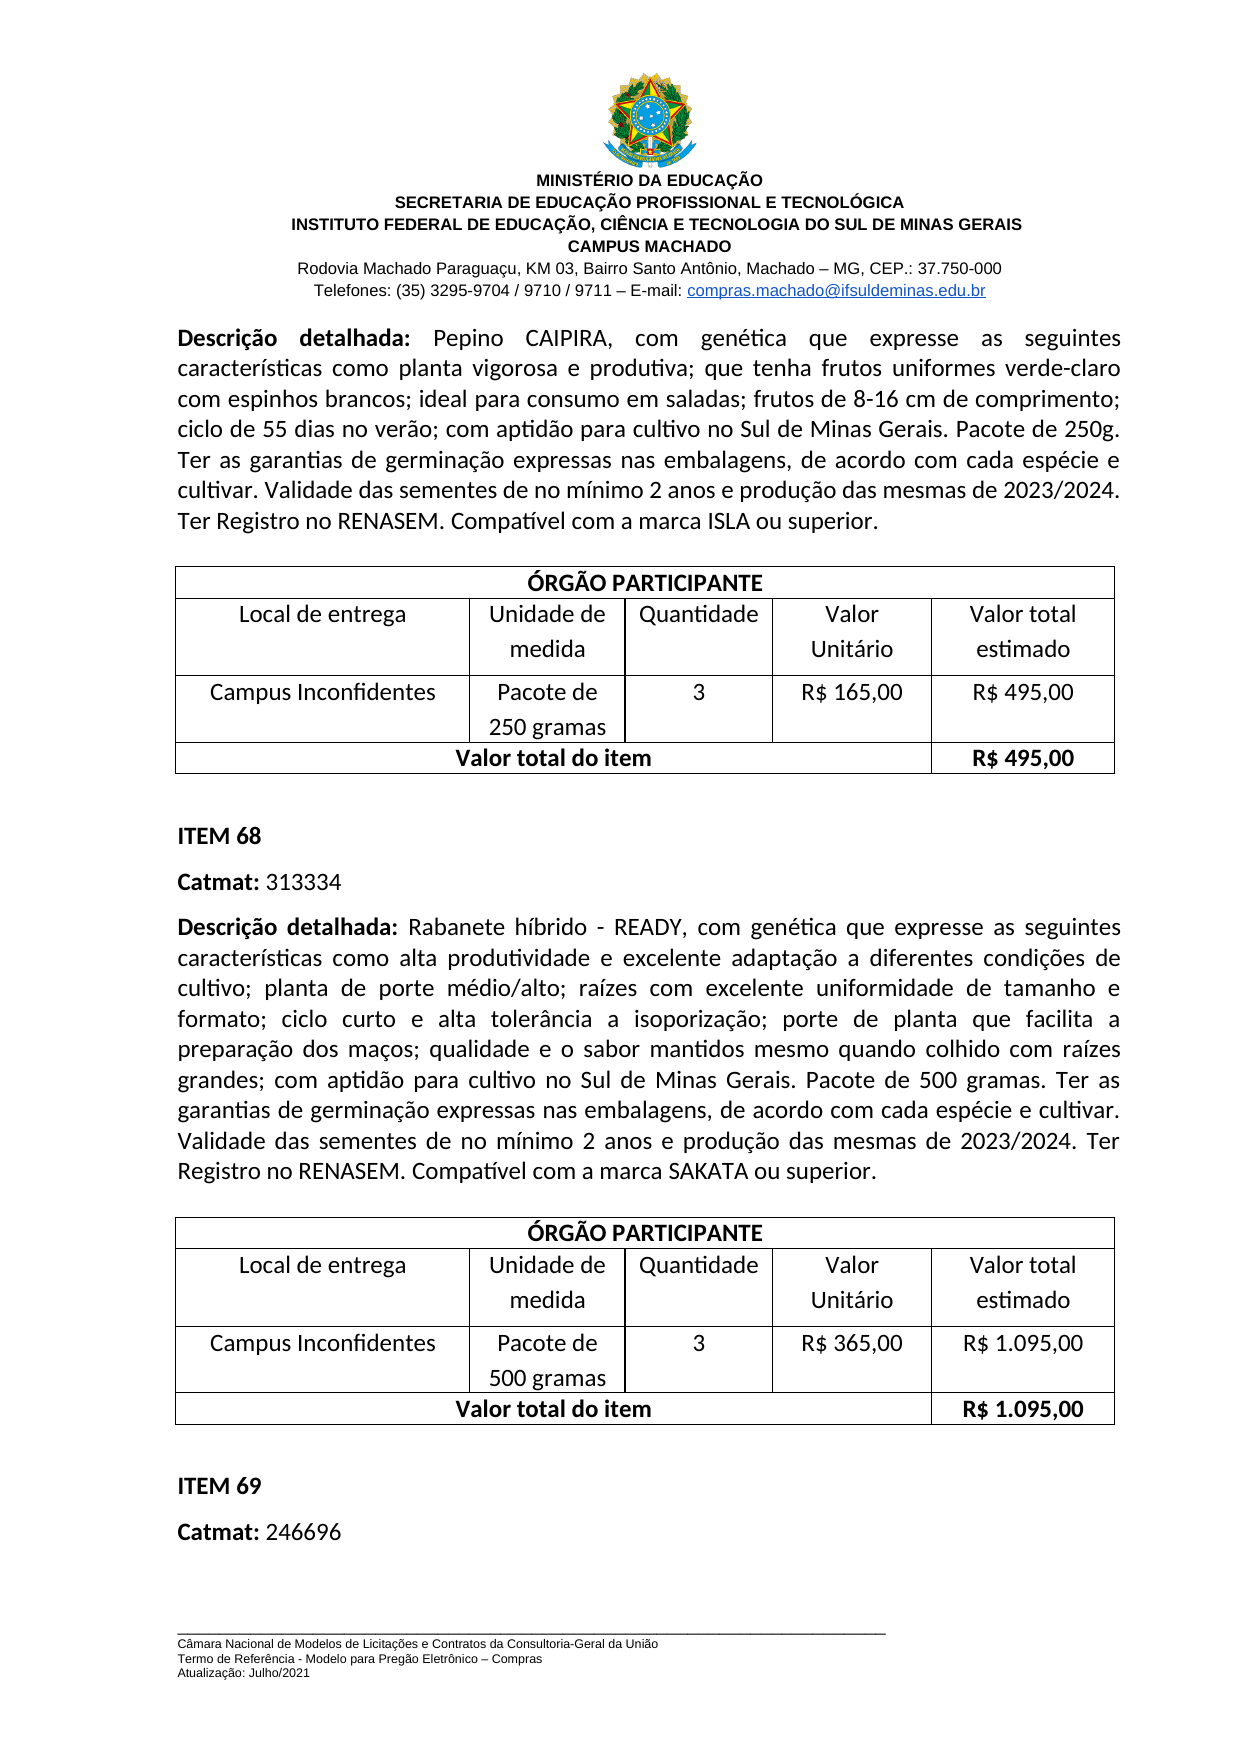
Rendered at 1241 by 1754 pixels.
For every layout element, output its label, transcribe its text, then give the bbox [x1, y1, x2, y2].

table_cell Campus Inconfidentes [176, 1327, 469, 1392]
table_cell Valor Unitário [773, 599, 931, 675]
table_cell Valor total do item [176, 743, 931, 773]
table_cell 3 [626, 676, 772, 742]
table_header ÓRGÃO PARTICIPANTE [176, 567, 1114, 597]
table_cell Valor total do item [176, 1393, 931, 1424]
table_cell Unidade de medida [470, 599, 624, 675]
picture [643, 163, 658, 168]
picture [669, 149, 680, 155]
table_cell Pacote de 500 gramas [470, 1327, 624, 1392]
table_cell R$ 495,00 [932, 743, 1114, 773]
text ITEM 69 [177, 1471, 1122, 1501]
table_header ÓRGÃO PARTICIPANTE [176, 1218, 1114, 1248]
table_cell Unidade de medida [470, 1249, 624, 1326]
table_cell R$ 1.095,00 [932, 1327, 1114, 1392]
text Catmat: 246696 [177, 1516, 1122, 1547]
table_cell R$ 495,00 [932, 676, 1114, 742]
table_cell R$ 365,00 [773, 1327, 931, 1392]
table_cell Quantidade [626, 1249, 772, 1326]
picture [603, 73, 697, 168]
table_cell Local de entrega [176, 1249, 469, 1326]
table_cell Campus Inconfidentes [176, 676, 469, 742]
table_cell Pacote de 250 gramas [470, 676, 624, 742]
table_cell 3 [626, 1327, 772, 1392]
table_cell Valor total estimado [932, 599, 1114, 675]
text Catmat: 313334 [177, 866, 1122, 896]
text Descrição detalhada: Pepino CAIPIRA, com genética que expresse as seguintes características como planta vigorosa e produtiva; que tenha frutos uniformes verde-claro com espinhos brancos; ideal para consumo em saladas; frutos de 8-16 cm de comprimento; ciclo de 55 dias no verão; com aptidão para cultivo no Sul de Minas Gerais. Pacote de 250g. Ter as garantias de germinação expressas nas embalagens, de acordo com cada espécie e cultivar. Validade das sementes de no mínimo 2 anos e produção das mesmas de 2023/2024. Ter Registro no RENASEM. Compatível com a marca ISLA ou superior. [177, 322, 1122, 535]
table_cell Quantidade [626, 599, 772, 675]
text Descrição detalhada: Rabanete híbrido - READY, com genética que expresse as seguintes características como alta produtividade e excelente adaptação a diferentes condições de cultivo; planta de porte médio/alto; raízes com excelente uniformidade de tamanho e formato; ciclo curto e alta tolerância a isoporização; porte de planta que facilita a preparação dos maços; qualidade e o sabor mantidos mesmo quando colhido com raízes grandes; com aptidão para cultivo no Sul de Minas Gerais. Pacote de 500 gramas. Ter as garantias de germinação expressas nas embalagens, de acordo com cada espécie e cultivar. Validade das sementes de no mínimo 2 anos e produção das mesmas de 2023/2024. Ter Registro no RENASEM. Compatível com a marca SAKATA ou superior. [177, 911, 1122, 1186]
table_cell Local de entrega [176, 599, 469, 675]
table_cell R$ 165,00 [773, 676, 931, 742]
table_cell Valor total estimado [932, 1249, 1114, 1326]
text ITEM 68 [177, 820, 1122, 850]
table_cell Valor Unitário [773, 1249, 931, 1326]
table_cell R$ 1.095,00 [932, 1393, 1114, 1424]
